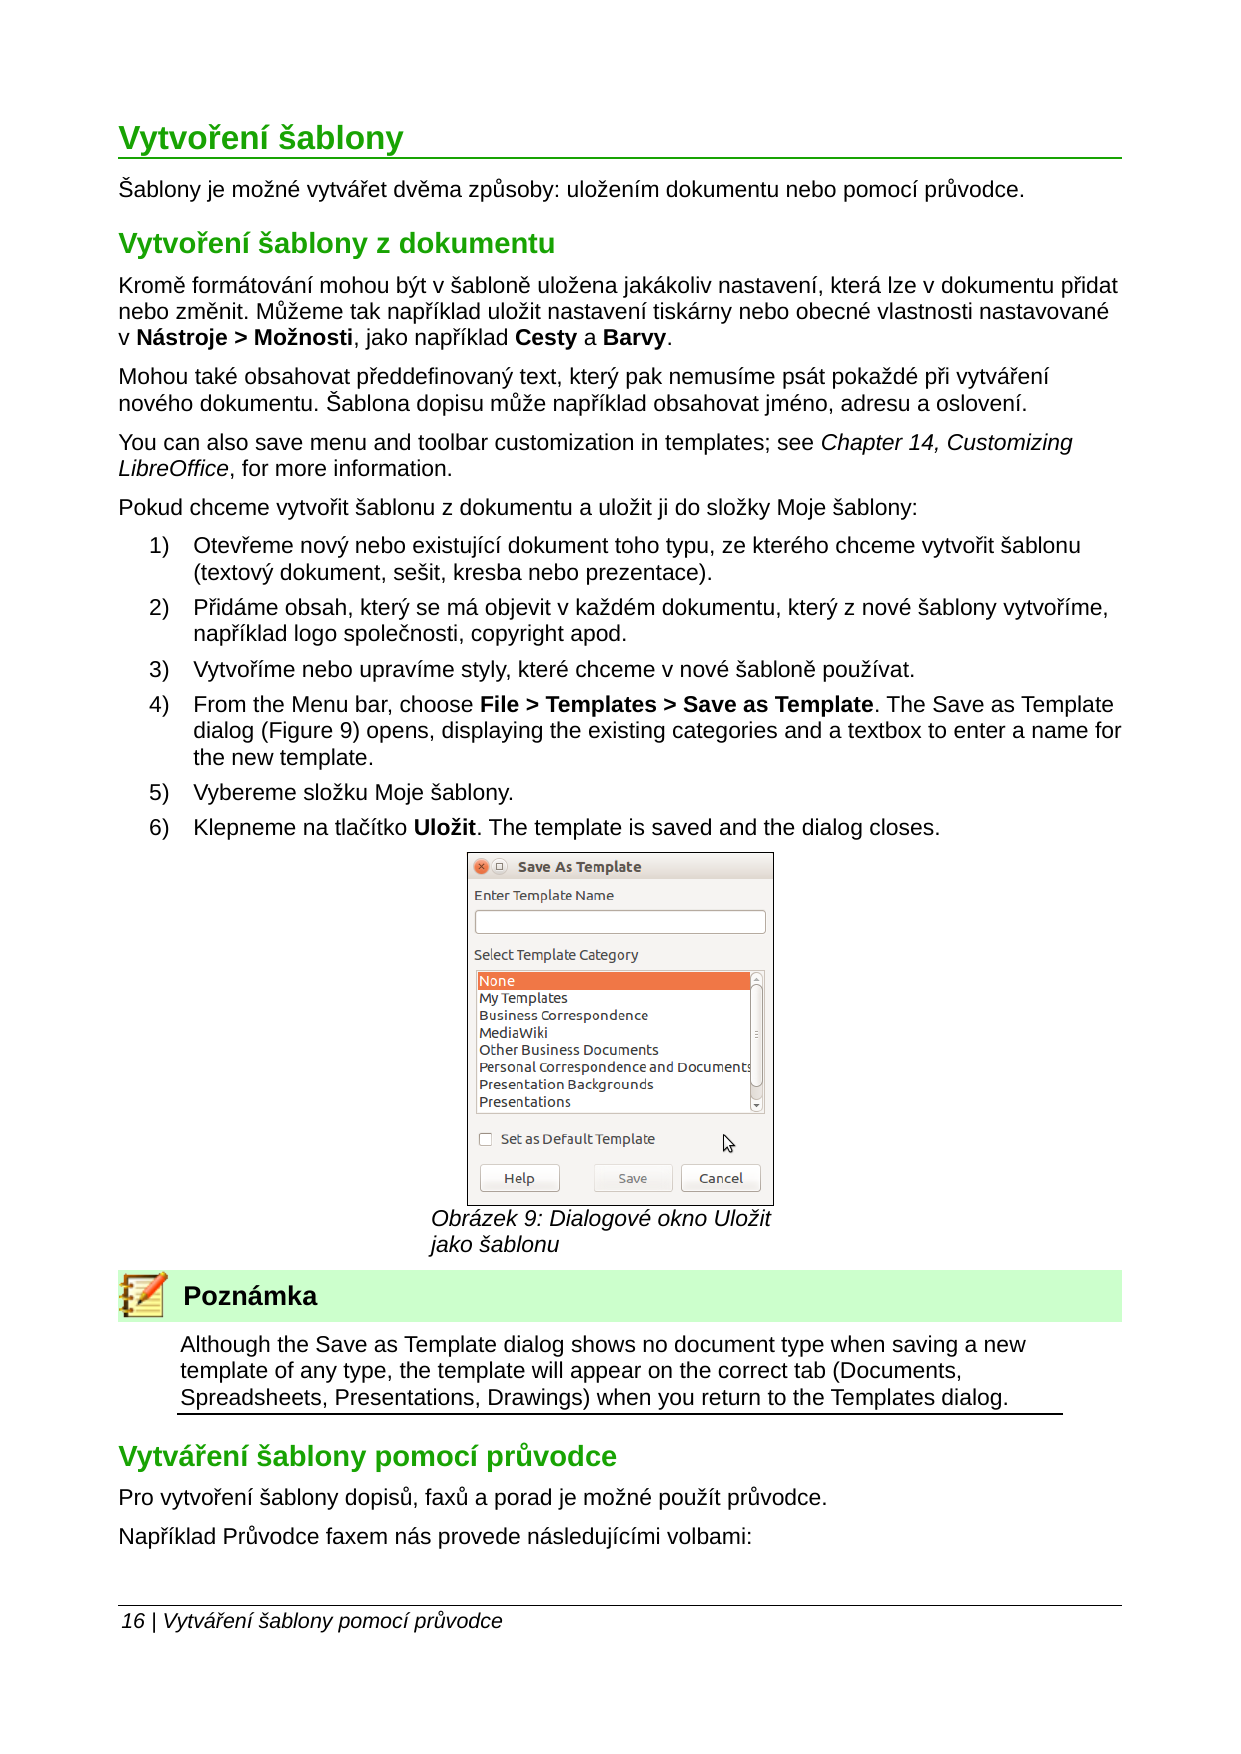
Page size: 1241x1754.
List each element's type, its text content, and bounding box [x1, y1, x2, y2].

subtitle Vytváření šablony pomocí průvodce [118, 1439, 1122, 1472]
list Vytvoříme nebo upravíme styly, které chceme v nové šabloně používat. [169, 656, 1122, 682]
text Pro vytvoření šablony dopisů, faxů a porad je možné použít průvodce. [118, 1484, 1122, 1510]
text Mohou také obsahovat předdefinovaný text, který pak nemusíme psát pokaždé při vytváření nového dokumentu. Šablona dopisu může například obsahovat jméno, adresu a oslovení. [118, 363, 1122, 416]
text Obrázek 9: Dialogové okno Uložit jako šablonu [431, 1205, 809, 1258]
list From the Menu bar, choose File > Templates > Save as Template. The Save as Template dialog (Figure 9) opens, displaying the existing categories and a textbox to enter a name for the new template. [169, 691, 1122, 770]
subtitle Poznámka [118, 1270, 1122, 1322]
list Vybereme složku Moje šablony. [169, 779, 1122, 805]
picture [119, 1270, 170, 1321]
text Pokud chceme vytvořit šablonu z dokumentu a uložit ji do složky Moje šablony: [118, 494, 1122, 520]
text Although the Save as Template dialog shows no document type when saving a new template of any type, the template will appear on the correct tab (Documents, Spreadsheets, Presentations, Drawings) when you return to the Templates dialog. [177, 1328, 1063, 1413]
text You can also save menu and toolbar customization in templates; see Chapter 14, Customizing LibreOffice, for more information. [118, 428, 1122, 481]
list Otevřeme nový nebo existující dokument toho typu, ze kterého chceme vytvořit šablonu (textový dokument, sešit, kresba nebo prezentace). [169, 532, 1122, 585]
text Šablony je možné vytvářet dvěma způsoby: uložením dokumentu nebo pomocí průvodce. [118, 176, 1122, 203]
list Klepneme na tlačítko Uložit. The template is saved and the dialog closes. [169, 814, 1122, 840]
subtitle Vytvoření šablony [118, 118, 1122, 157]
text Kromě formátování mohou být v šabloně uložena jakákoliv nastavení, která lze v dokumentu přidat nebo změnit. Můžeme tak například uložit nastavení tiskárny nebo obecné vlastnosti nastavované v Nástroje > Možnosti, jako například Cesty a Barvy. [118, 272, 1122, 351]
text Například Průvodce faxem nás provede následujícími volbami: [118, 1523, 1122, 1549]
picture [468, 853, 773, 1205]
subtitle Vytvoření šablony z dokumentu [118, 226, 1122, 260]
list Přidáme obsah, který se má objevit v každém dokumentu, který z nové šablony vytvoříme, například logo společnosti, copyright apod. [169, 594, 1122, 647]
